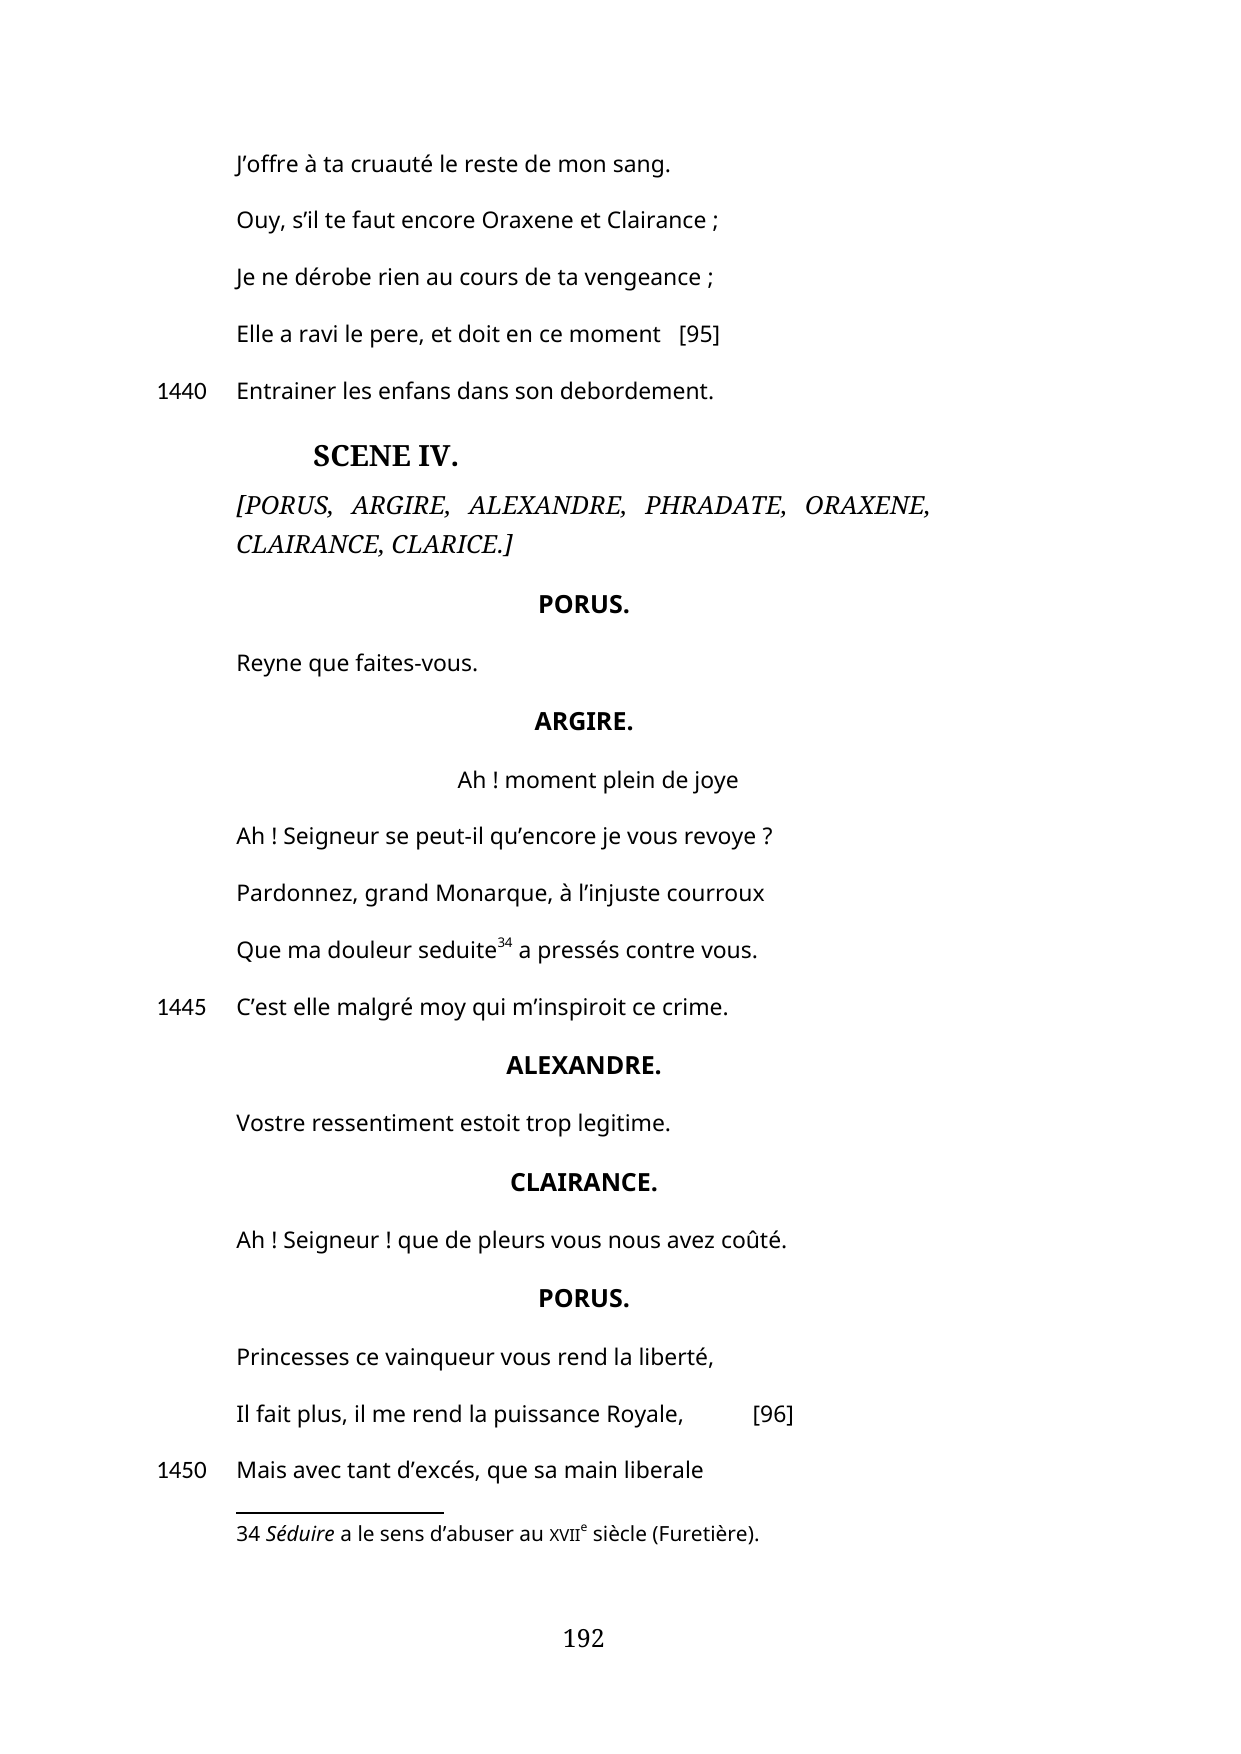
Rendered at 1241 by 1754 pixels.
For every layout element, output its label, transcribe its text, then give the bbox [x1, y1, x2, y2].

text Vostre ressentiment estoit trop legitime. [236, 1107, 931, 1139]
text C’est elle malgré moy qui m’inspiroit ce crime. [236, 991, 931, 1022]
text Princesses ce vainqueur vous rend la liberté, [236, 1341, 931, 1372]
text Ouy, s’il te faut encore Oraxene et Clairance ; [236, 204, 931, 236]
text CLAIRANCE. [236, 1164, 931, 1198]
text Mais avec tant d’excés, que sa main liberale [236, 1454, 931, 1486]
text PORUS. [236, 587, 931, 621]
text J’offre à ta cruauté le reste de mon sang. [236, 148, 931, 179]
text Ah ! Seigneur ! que de pleurs vous nous avez coûté. [236, 1224, 931, 1255]
text ARGIRE. [236, 703, 931, 738]
text [PORUS, ARGIRE, ALEXANDRE, PHRADATE, ORAXENE, CLAIRANCE, CLARICE.] [236, 488, 931, 561]
text Il fait plus, il me rend la puissance Royale, [96] [236, 1398, 931, 1429]
text Pardonnez, grand Monarque, à l’injuste courroux [236, 877, 931, 908]
text Ah ! Seigneur se peut-il qu’encore je vous revoye ? [236, 820, 931, 852]
text SCENE IV. [313, 436, 931, 475]
text PORUS. [236, 1281, 931, 1315]
text Entrainer les enfans dans son debordement. [236, 375, 931, 406]
text Séduire a le sens d’abuser au xviie siècle (Furetière). [236, 1519, 931, 1547]
text Elle a ravi le pere, et doit en ce moment [95] [236, 318, 931, 349]
text Reyne que faites-vous. [236, 647, 931, 678]
text Ah ! moment plein de joye [236, 763, 931, 795]
text ALEXANDRE. [236, 1047, 931, 1081]
text Je ne dérobe rien au cours de ta vengeance ; [236, 261, 931, 292]
text Que ma douleur seduite a pressés contre vous. [236, 934, 931, 965]
